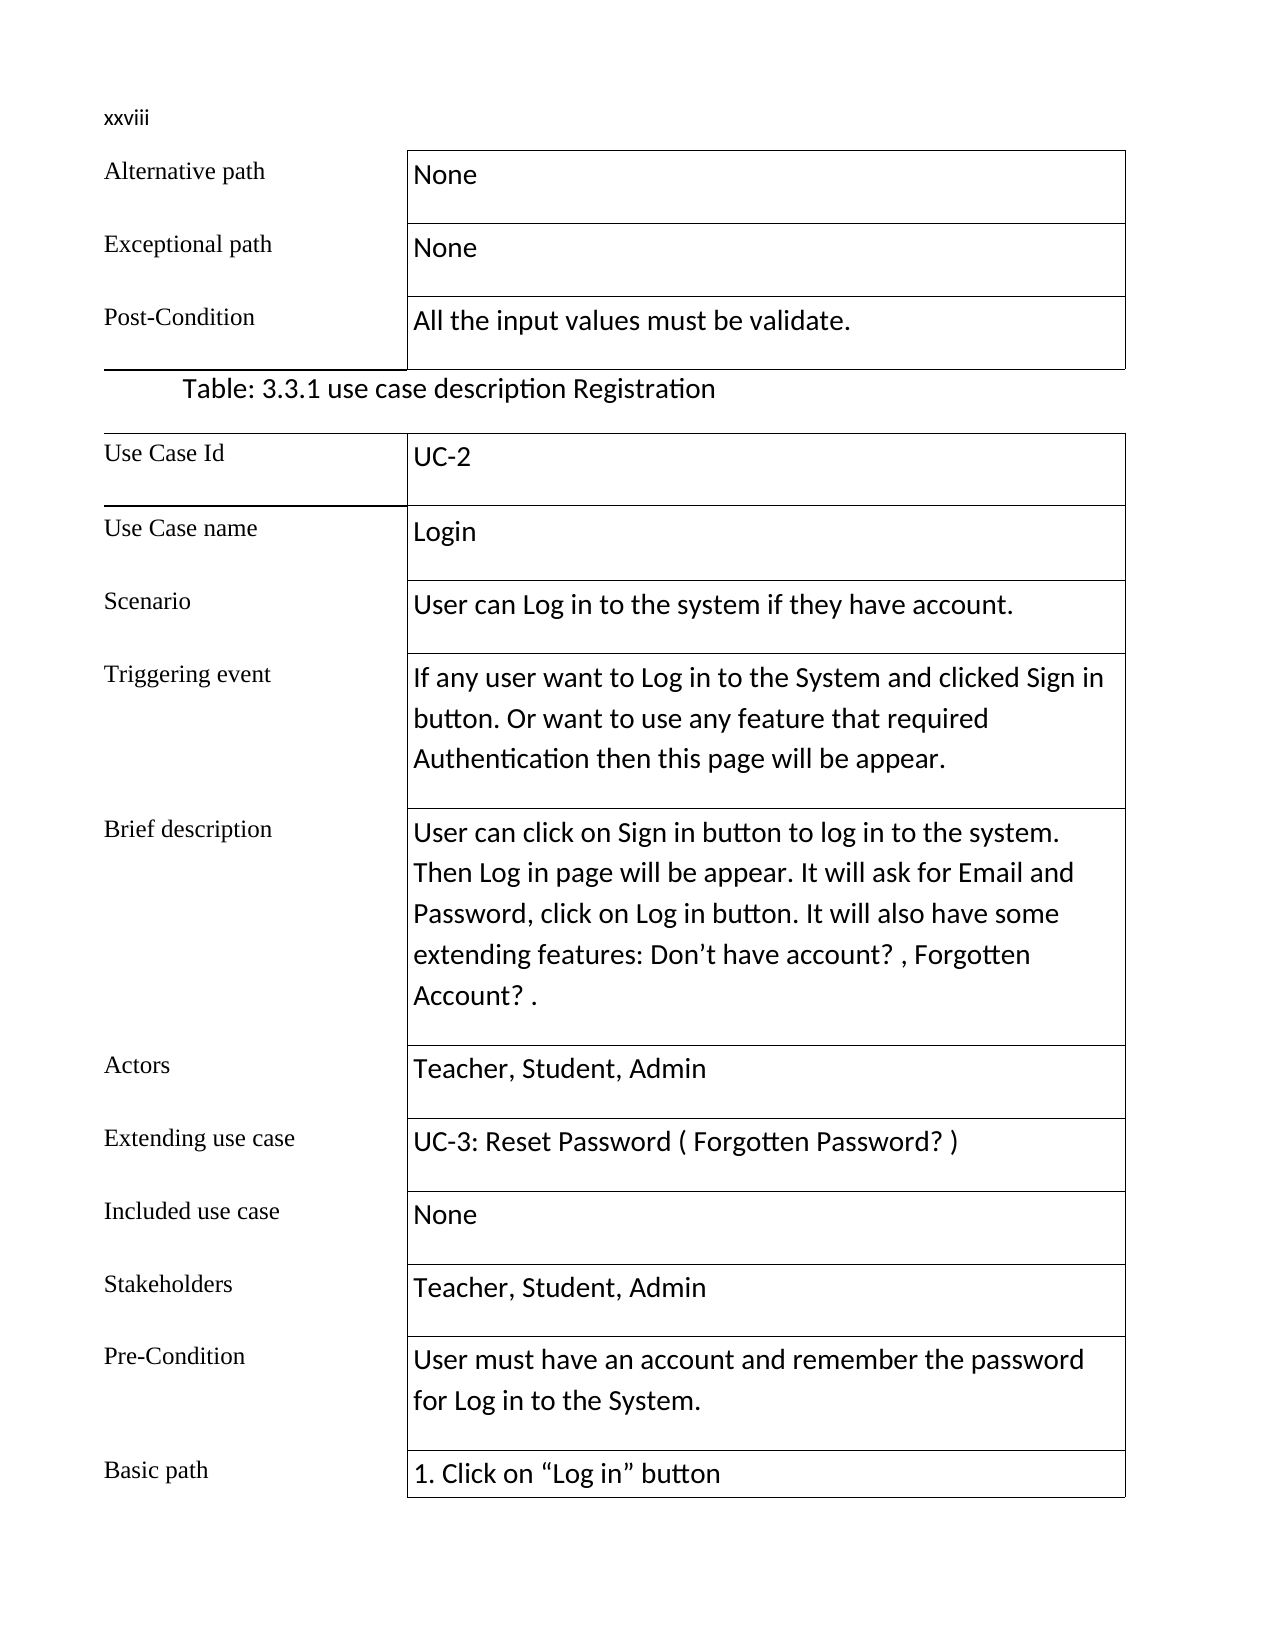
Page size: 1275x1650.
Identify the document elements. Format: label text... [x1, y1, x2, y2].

table_cell Included use case [104, 1191, 407, 1264]
table_cell Pre-Condition [104, 1336, 407, 1449]
table_cell Teacher, Student, Admin [408, 1265, 1125, 1336]
table_cell Extending use case [104, 1118, 407, 1191]
table_cell None [408, 224, 1125, 296]
table_cell Alternative path [104, 150, 407, 223]
table_cell Triggering event [104, 653, 407, 808]
table_cell User can Log in to the system if they have account. [408, 581, 1125, 653]
table_cell UC-3: Reset Password ( Forgotten Password? ) [408, 1119, 1125, 1191]
table_header UC-2 [408, 434, 1125, 505]
table_cell Brief description [104, 808, 407, 1044]
table_cell User can click on Sign in button to log in to the system. Then Log in page will be appear. It will ask for Email and Password, click on Log in button. It will also have some extending features: Don’t have account? , Forgotten Account? . [408, 809, 1125, 1044]
table_cell Post-Condition [104, 296, 407, 369]
table_cell 1. Click on “Log in” button [408, 1451, 1125, 1497]
table_header Use Case Id [104, 434, 407, 505]
table_cell Teacher, Student, Admin [408, 1046, 1125, 1118]
table_cell User must have an account and remember the password for Log in to the System. [408, 1337, 1125, 1449]
table_cell Stakeholders [104, 1264, 407, 1336]
table_cell Actors [104, 1045, 407, 1118]
table_cell Exceptional path [104, 223, 407, 296]
table_cell Basic path [104, 1450, 407, 1497]
table_cell Use Case name [104, 507, 407, 580]
table_cell If any user want to Log in to the System and clicked Sign in button. Or want to use any feature that required Authentication then this page will be appear. [408, 654, 1125, 808]
table_cell Login [408, 506, 1125, 580]
table_cell All the input values must be validate. [408, 297, 1125, 369]
table_cell Scenario [104, 580, 407, 653]
text Table: 3.3.1 use case description Registration [103, 371, 1125, 406]
table_cell None [408, 151, 1125, 223]
table_cell None [408, 1192, 1125, 1264]
